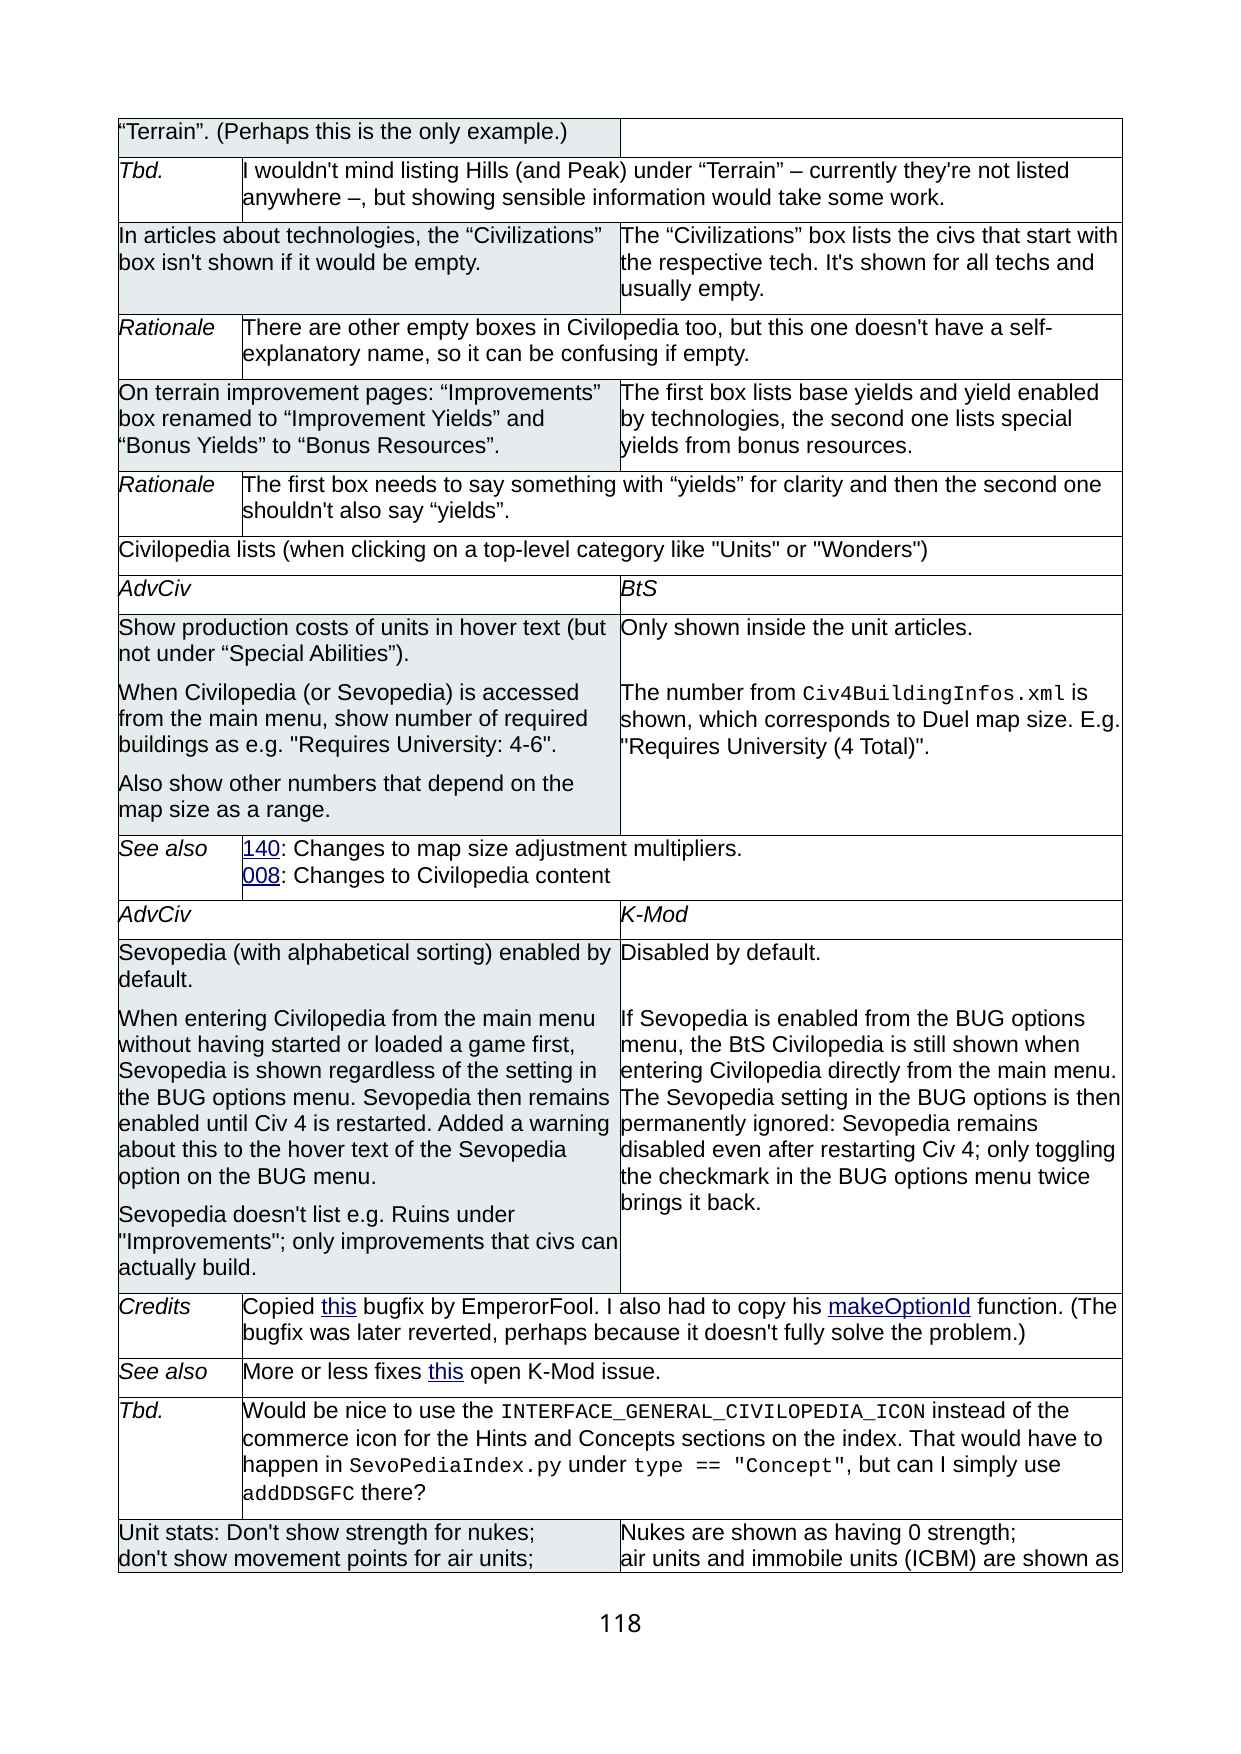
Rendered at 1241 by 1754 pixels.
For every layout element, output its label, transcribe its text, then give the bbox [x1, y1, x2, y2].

table_cell In articles about technologies, the “Civilizations” box isn't shown if it would be empty. [119, 223, 620, 314]
table_cell [621, 119, 1122, 157]
table_cell BtS [621, 576, 1122, 613]
table_cell K-Mod [621, 901, 1122, 939]
table_cell AdvCiv [119, 901, 620, 939]
table_cell Show production costs of units in hover text (but not under “Special Abilities”). When Civilopedia (or Sevopedia) is accessed from the main menu, show number of required buildings as e.g. "Requires University: 4-6". Also show other numbers that depend on the map size as a range. [119, 615, 620, 835]
table_cell Disabled by default. If Sevopedia is enabled from the BUG options menu, the BtS Civilopedia is still shown when entering Civilopedia directly from the main menu. The Sevopedia setting in the BUG options is then permanently ignored: Sevopedia remains disabled even after restarting Civ 4; only toggling the checkmark in the BUG options menu twice brings it back. [621, 940, 1122, 1293]
table_cell See also [119, 1359, 242, 1397]
table_cell There are other empty boxes in Civilopedia too, but this one doesn't have a self-explanatory name, so it can be confusing if empty. [243, 315, 1122, 379]
table_cell Would be nice to use the INTERFACE_GENERAL_CIVILOPEDIA_ICON instead of the commerce icon for the Hints and Concepts sections on the index. That would have to happen in SevoPediaIndex.py under type == "Concept", but can I simply use addDDSGFC there? [243, 1398, 1122, 1519]
table_cell See also [119, 836, 242, 900]
table_cell Rationale [119, 315, 242, 379]
table_cell I wouldn't mind listing Hills (and Peak) under “Terrain” – currently they're not listed anywhere –, but showing sensible information would take some work. [243, 158, 1122, 222]
table_cell Civilopedia lists (when clicking on a top-level category like "Units" or "Wonders") [119, 537, 1122, 574]
table_cell Only shown inside the unit articles. The number from Civ4BuildingInfos.xml is shown, which corresponds to Duel map size. E.g. "Requires University (4 Total)". [621, 615, 1122, 835]
table_cell The first box needs to say something with “yields” for clarity and then the second one shouldn't also say “yields”. [243, 472, 1122, 536]
table_cell Tbd. [119, 1398, 242, 1519]
table_cell Rationale [119, 472, 242, 536]
table_cell The “Civilizations” box lists the civs that start with the respective tech. It's shown for all techs and usually empty. [621, 223, 1122, 314]
table_cell AdvCiv [119, 576, 620, 613]
table_cell On terrain improvement pages: “Improvements” box renamed to “Improvement Yields” and “Bonus Yields” to “Bonus Resources”. [119, 380, 620, 471]
table_cell Unit stats: Don't show strength for nukes; don't show movement points for air units; [119, 1520, 620, 1572]
table_cell Copied this bugfix by EmperorFool. I also had to copy his makeOptionId function. (The bugfix was later reverted, perhaps because it doesn't fully solve the problem.) [243, 1294, 1122, 1358]
table_cell More or less fixes this open K-Mod issue. [243, 1359, 1122, 1397]
table_cell “Terrain”. (Perhaps this is the only example.) [119, 119, 620, 157]
table_cell 140: Changes to map size adjustment multipliers. 008: Changes to Civilopedia content [243, 836, 1122, 900]
table_cell Credits [119, 1294, 242, 1358]
table_cell Tbd. [119, 158, 242, 222]
table_cell The first box lists base yields and yield enabled by technologies, the second one lists special yields from bonus resources. [621, 380, 1122, 471]
table_cell Nukes are shown as having 0 strength; air units and immobile units (ICBM) are shown as [621, 1520, 1122, 1572]
table_cell Sevopedia (with alphabetical sorting) enabled by default. When entering Civilopedia from the main menu without having started or loaded a game first, Sevopedia is shown regardless of the setting in the BUG options menu. Sevopedia then remains enabled until Civ 4 is restarted. Added a warning about this to the hover text of the Sevopedia option on the BUG menu. Sevopedia doesn't list e.g. Ruins under "Improvements"; only improvements that civs can actually build. [119, 940, 620, 1293]
